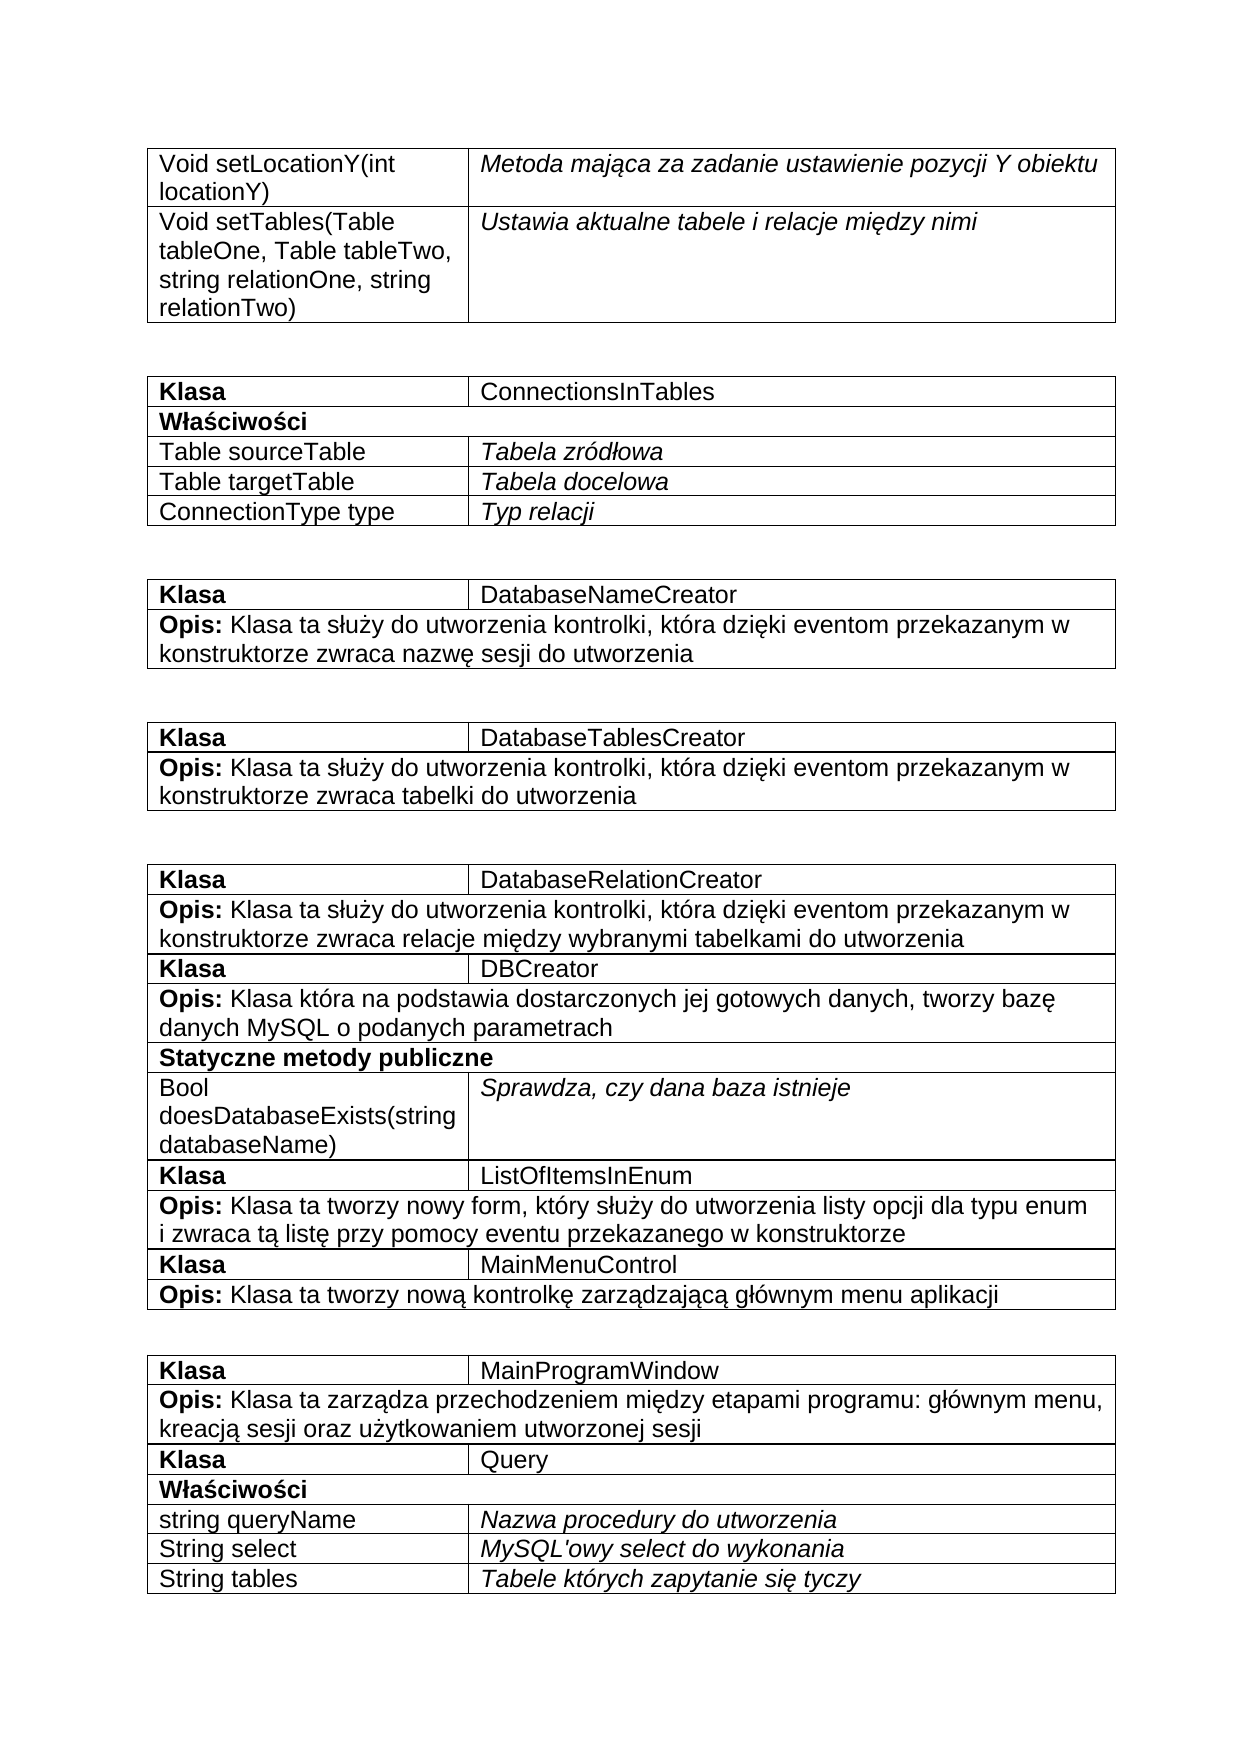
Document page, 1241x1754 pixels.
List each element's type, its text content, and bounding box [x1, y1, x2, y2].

table_cell Bool doesDatabaseExists(string databaseName) [148, 1073, 468, 1159]
table_header ListOfItemsInEnum [469, 1161, 1115, 1190]
table_cell string queryName [148, 1505, 468, 1533]
table_cell Tabele których zapytanie się tyczy [469, 1564, 1115, 1593]
table_cell Void setTables(Table tableOne, Table tableTwo, string relationOne, string relationTwo) [148, 207, 468, 322]
table_cell Opis: Klasa ta służy do utworzenia kontrolki, która dzięki eventom przekazanym w konstruktorze zwraca nazwę sesji do utworzenia [148, 610, 1115, 668]
table_cell Table targetTable [148, 467, 468, 495]
table_cell ConnectionType type [148, 496, 468, 525]
table_header Klasa [148, 580, 468, 609]
table_cell String select [148, 1534, 468, 1563]
table_cell Tabela zródłowa [469, 437, 1115, 466]
table_cell Tabela docelowa [469, 467, 1115, 495]
table_header Klasa [148, 1250, 468, 1279]
table_header Query [469, 1445, 1115, 1474]
table_cell Opis: Klasa która na podstawia dostarczonych jej gotowych danych, tworzy bazę danych MySQL o podanych parametrach [148, 984, 1115, 1042]
table_header DatabaseNameCreator [469, 580, 1115, 609]
table_cell Sprawdza, czy dana baza istnieje [469, 1073, 1115, 1159]
table_cell Opis: Klasa ta służy do utworzenia kontrolki, która dzięki eventom przekazanym w konstruktorze zwraca relacje między wybranymi tabelkami do utworzenia [148, 895, 1115, 952]
table_cell Typ relacji [469, 496, 1115, 525]
table_header Klasa [148, 1356, 468, 1384]
table_header DatabaseTablesCreator [469, 723, 1115, 751]
table_header Klasa [148, 1161, 468, 1190]
table_cell Opis: Klasa ta tworzy nową kontrolkę zarządzającą głównym menu aplikacji [148, 1280, 1115, 1309]
table_cell Nazwa procedury do utworzenia [469, 1505, 1115, 1533]
table_cell MySQL'owy select do wykonania [469, 1534, 1115, 1563]
table_header ConnectionsInTables [469, 377, 1115, 406]
table_cell Statyczne metody publiczne [148, 1043, 1115, 1072]
table_cell Opis: Klasa ta służy do utworzenia kontrolki, która dzięki eventom przekazanym w konstruktorze zwraca tabelki do utworzenia [148, 753, 1115, 810]
table_header Klasa [148, 377, 468, 406]
table_cell Opis: Klasa ta tworzy nowy form, który służy do utworzenia listy opcji dla typu enum i zwraca tą listę przy pomocy eventu przekazanego w konstruktorze [148, 1191, 1115, 1248]
table_cell String tables [148, 1564, 468, 1593]
table_cell Opis: Klasa ta zarządza przechodzeniem między etapami programu: głównym menu, kreacją sesji oraz użytkowaniem utworzonej sesji [148, 1385, 1115, 1443]
table_header Klasa [148, 723, 468, 751]
table_header MainMenuControl [469, 1250, 1115, 1279]
table_cell Table sourceTable [148, 437, 468, 466]
table_cell Metoda mająca za zadanie ustawienie pozycji Y obiektu [469, 149, 1115, 206]
table_cell Właściwości [148, 1475, 1115, 1503]
table_header Klasa [148, 865, 468, 894]
table_header DBCreator [469, 955, 1115, 983]
table_header MainProgramWindow [469, 1356, 1115, 1384]
table_header Klasa [148, 1445, 468, 1474]
table_header DatabaseRelationCreator [469, 865, 1115, 894]
table_header Klasa [148, 955, 468, 983]
table_cell Void setLocationY(int locationY) [148, 149, 468, 206]
table_cell Właściwości [148, 407, 1115, 436]
table_cell Ustawia aktualne tabele i relacje między nimi [469, 207, 1115, 322]
